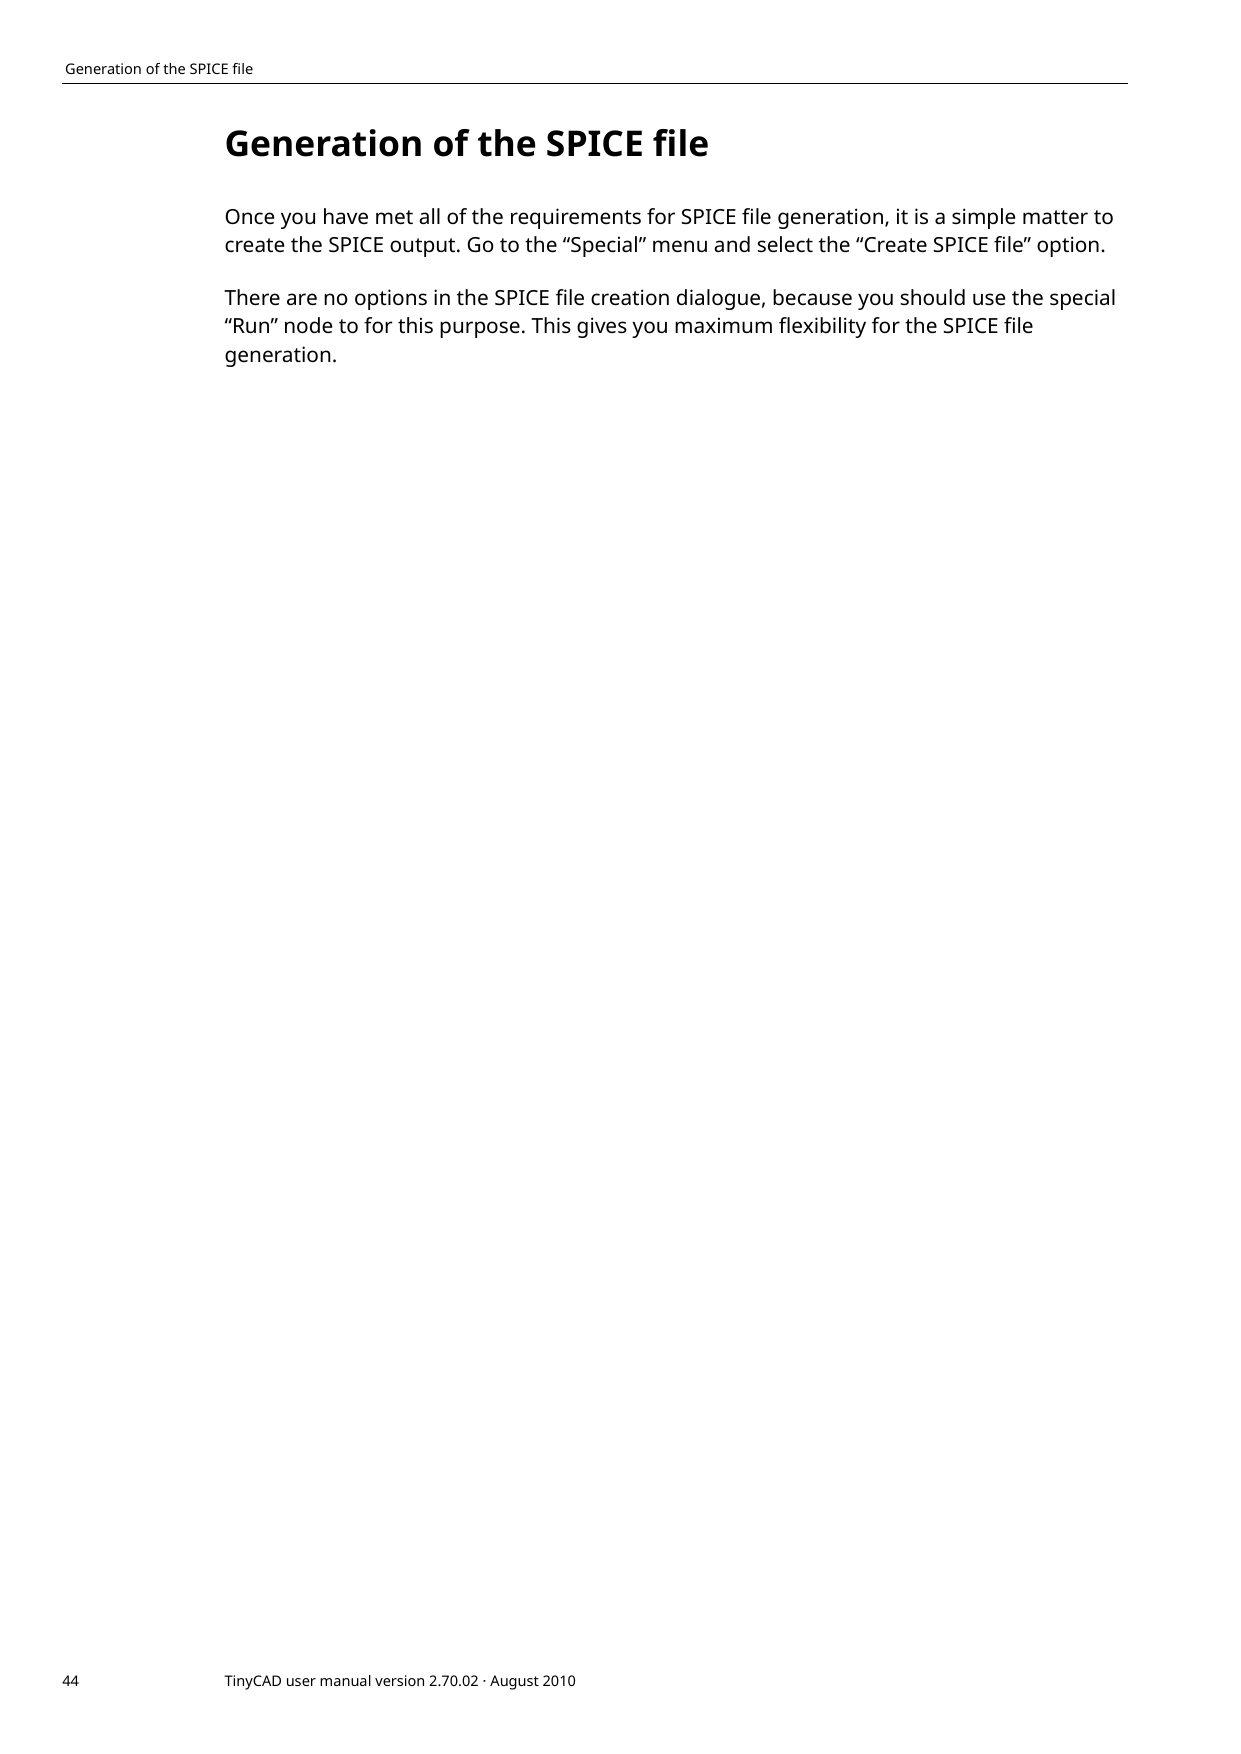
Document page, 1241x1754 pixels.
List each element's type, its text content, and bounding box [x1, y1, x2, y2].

subtitle Generation of the SPICE file [224, 118, 1128, 166]
text There are no options in the SPICE file creation dialogue, because you should use the special “Run” node to for this purpose. This gives you maximum flexibility for the SPICE file generation. [224, 283, 1128, 368]
text Once you have met all of the requirements for SPICE file generation, it is a simple matter to create the SPICE output. Go to the “Special” menu and select the “Create SPICE file” option. [224, 202, 1128, 259]
